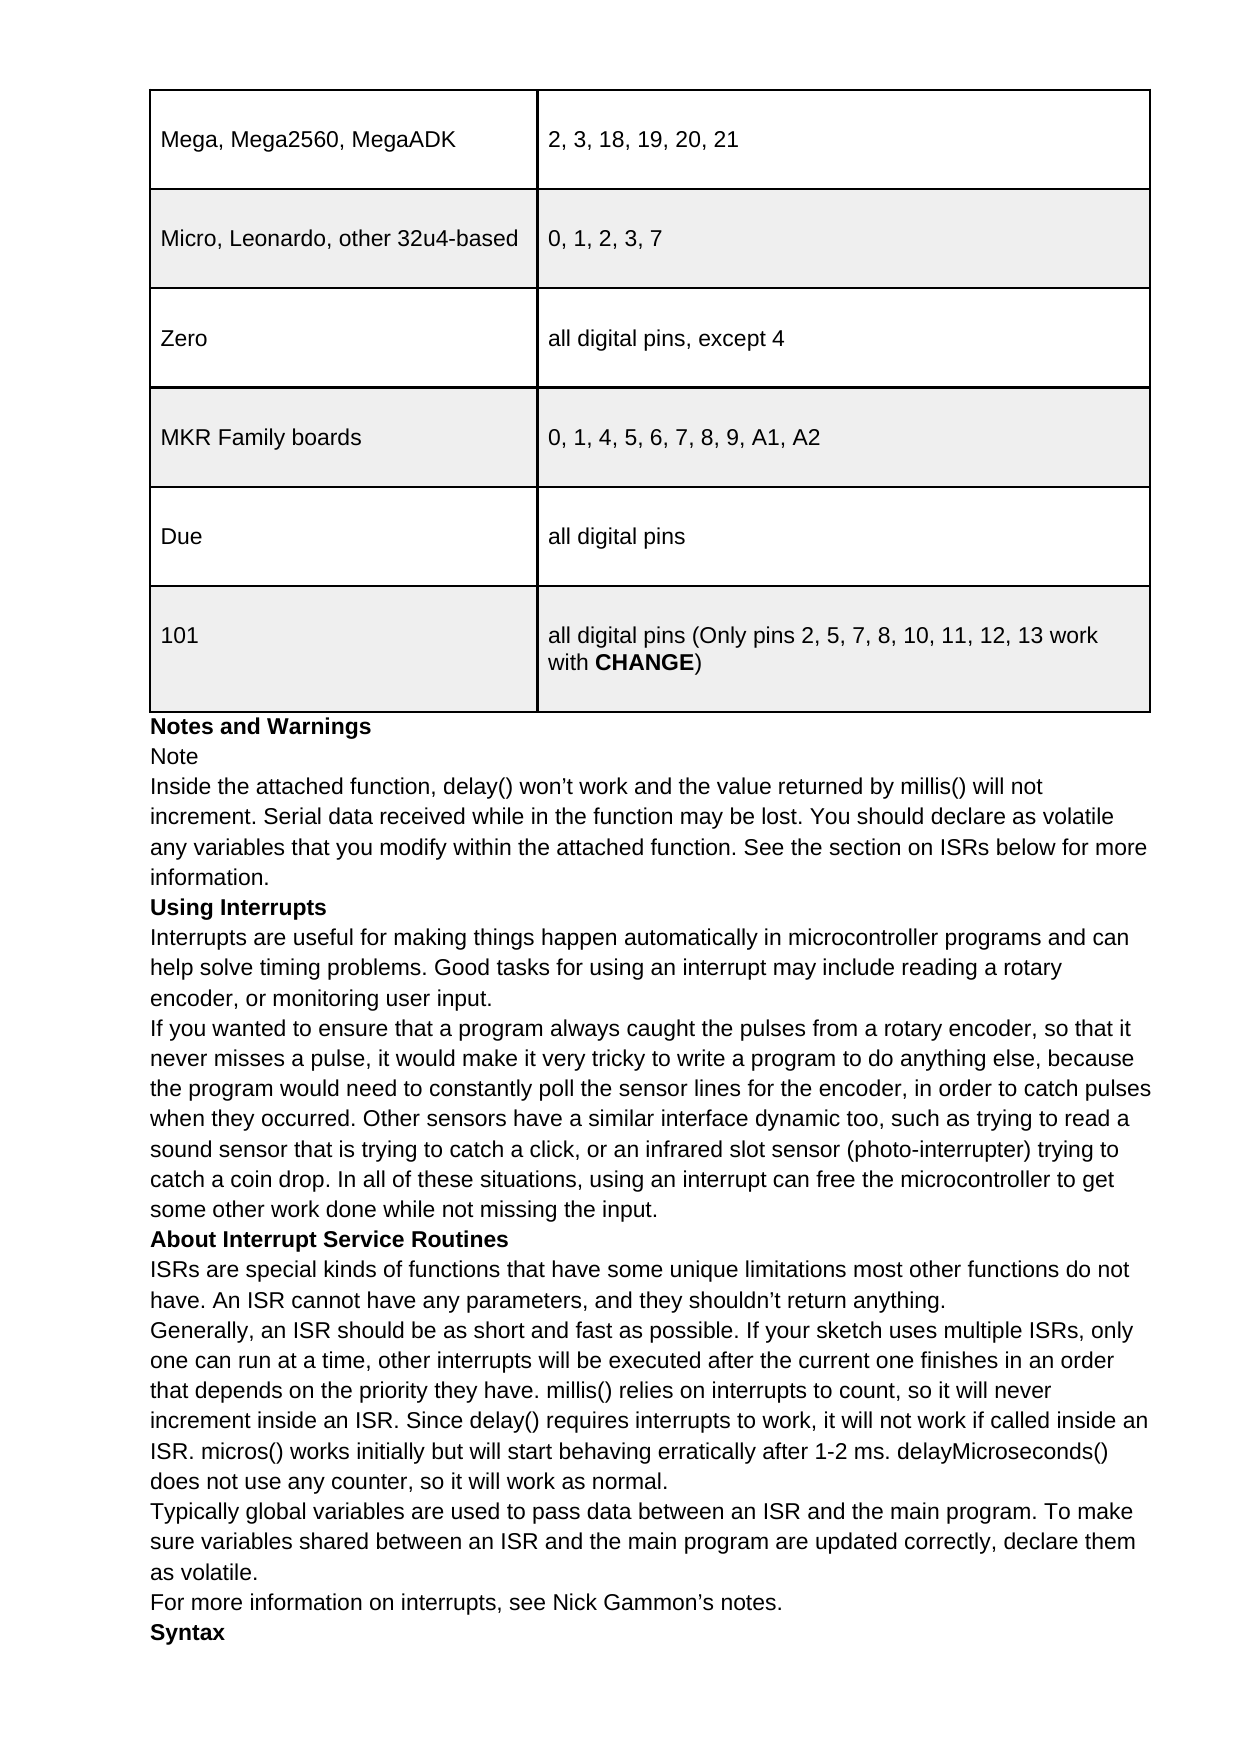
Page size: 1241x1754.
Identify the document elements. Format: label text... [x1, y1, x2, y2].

table_cell all digital pins [539, 488, 1149, 585]
text Note [150, 743, 1152, 769]
table_cell 101 [151, 587, 536, 711]
table_cell 0, 1, 4, 5, 6, 7, 8, 9, A1, A2 [539, 389, 1149, 486]
text If you wanted to ensure that a program always caught the pulses from a rotary encoder, so that it never misses a pulse, it would make it very tricky to write a program to do anything else, because the program would need to constantly poll the sensor lines for the encoder, in order to catch pulses when they occurred. Other sensors have a similar interface dynamic too, such as trying to read a sound sensor that is trying to catch a click, or an infrared slot sensor (photo-interrupter) trying to catch a coin drop. In all of these situations, using an interrupt can free the microcontroller to get some other work done while not missing the input. [150, 1015, 1152, 1222]
table_cell all digital pins, except 4 [539, 289, 1149, 386]
table_cell 0, 1, 2, 3, 7 [539, 190, 1149, 287]
text Syntax [150, 1619, 1152, 1645]
table_cell 2, 3, 18, 19, 20, 21 [539, 91, 1149, 188]
text ISRs are special kinds of functions that have some unique limitations most other functions do not have. An ISR cannot have any parameters, and they shouldn’t return anything. [150, 1256, 1152, 1313]
text Typically global variables are used to pass data between an ISR and the main program. To make sure variables shared between an ISR and the main program are updated correctly, declare them as volatile. [150, 1498, 1152, 1585]
table_cell MKR Family boards [151, 389, 536, 486]
text For more information on interrupts, see Nick Gammon’s notes. [150, 1589, 1152, 1615]
table_cell all digital pins (Only pins 2, 5, 7, 8, 10, 11, 12, 13 work with CHANGE) [539, 587, 1149, 711]
table_cell Due [151, 488, 536, 585]
text Inside the attached function, delay() won’t work and the value returned by millis() will not increment. Serial data received while in the function may be lost. You should declare as volatile any variables that you modify within the attached function. See the section on ISRs below for more information. [150, 773, 1152, 890]
text Interrupts are useful for making things happen automatically in microcontroller programs and can help solve timing problems. Good tasks for using an interrupt may include reading a rotary encoder, or monitoring user input. [150, 924, 1152, 1011]
text Using Interrupts [150, 894, 1152, 920]
table_cell Zero [151, 289, 536, 386]
table_cell Mega, Mega2560, MegaADK [151, 91, 536, 188]
text About Interrupt Service Routines [150, 1226, 1152, 1252]
text Notes and Warnings [150, 713, 1152, 739]
text Generally, an ISR should be as short and fast as possible. If your sketch uses multiple ISRs, only one can run at a time, other interrupts will be executed after the current one finishes in an order that depends on the priority they have. millis() relies on interrupts to count, so it will never increment inside an ISR. Since delay() requires interrupts to work, it will not work if called inside an ISR. micros() works initially but will start behaving erratically after 1-2 ms. delayMicroseconds() does not use any counter, so it will work as normal. [150, 1317, 1152, 1494]
table_cell Micro, Leonardo, other 32u4-based [151, 190, 536, 287]
